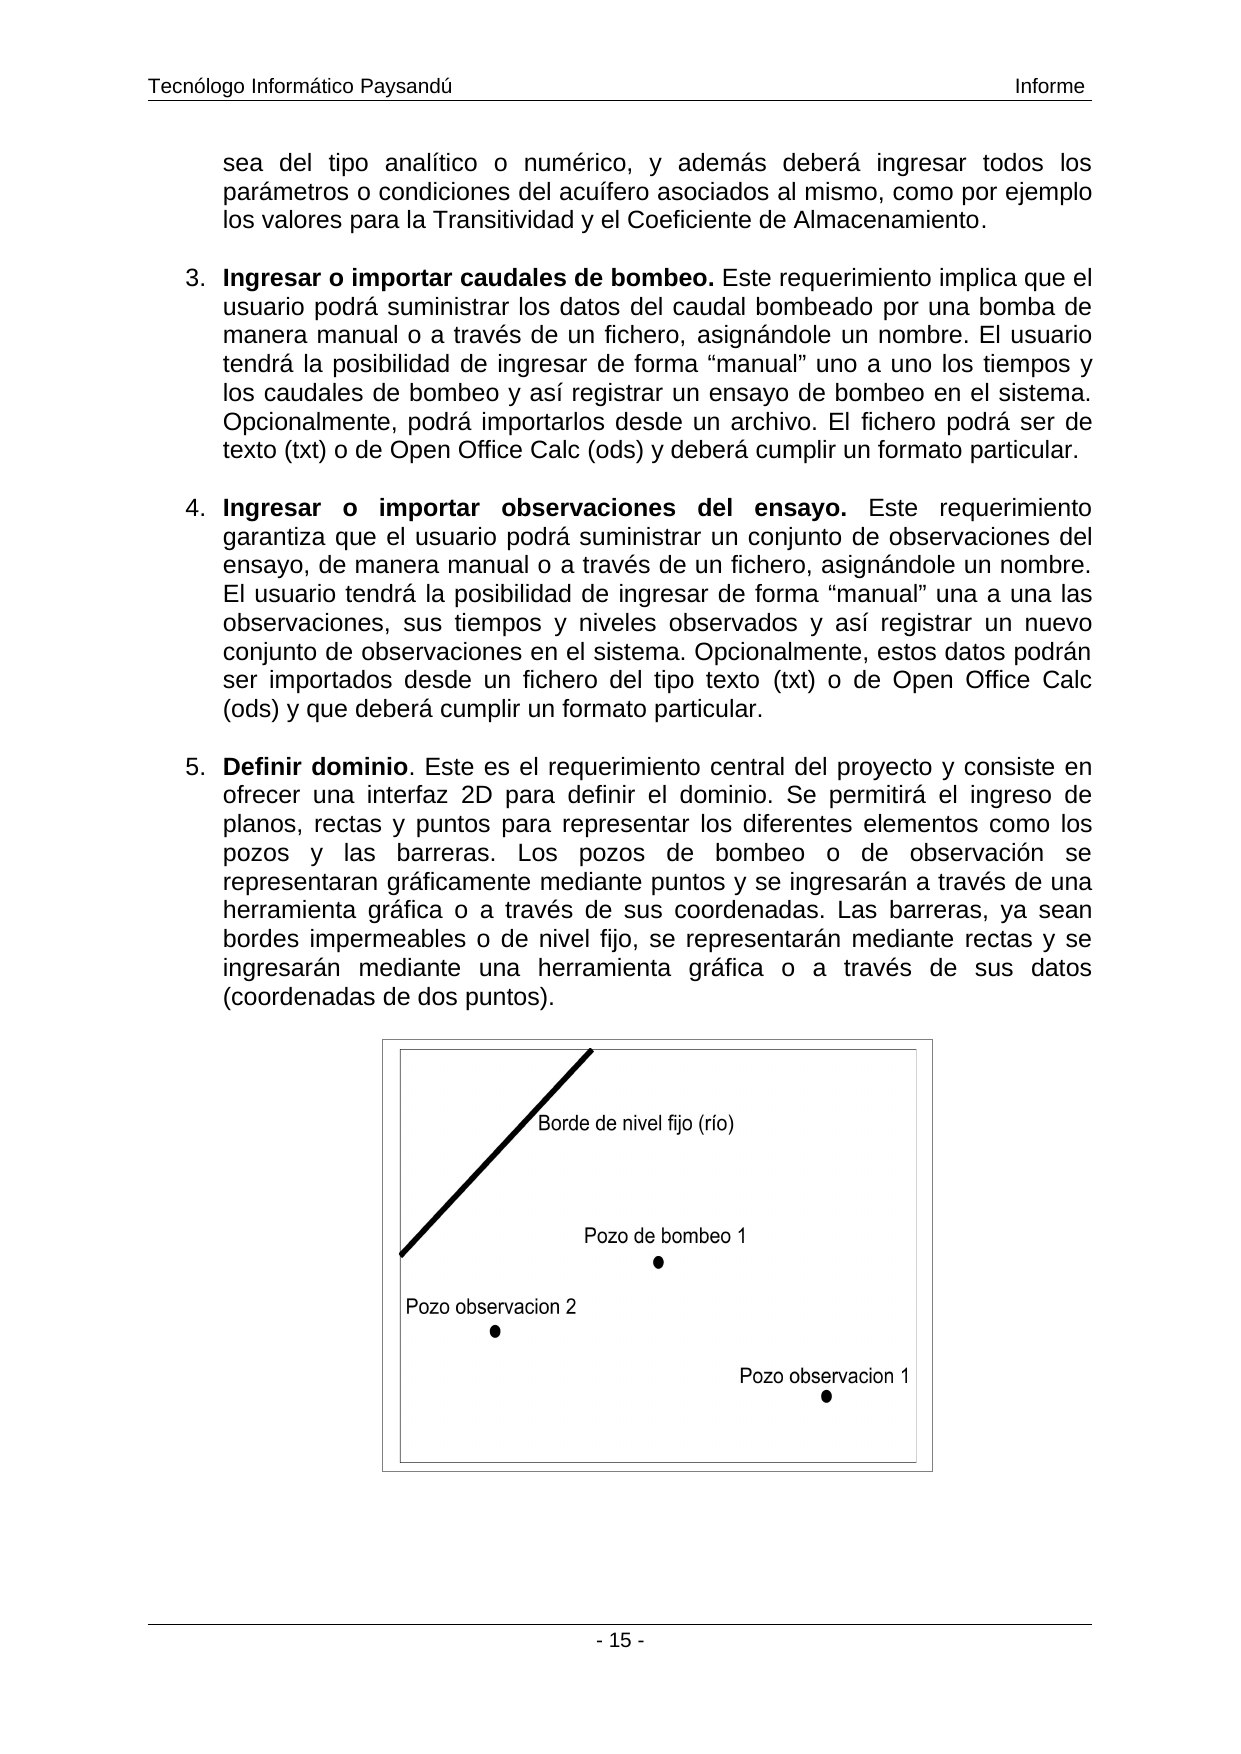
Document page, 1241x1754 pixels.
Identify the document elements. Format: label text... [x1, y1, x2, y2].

list sea del tipo analítico o numérico, y además deberá ingresar todos los parámetros o condiciones del acuífero asociados al mismo, como por ejemplo los valores para la Transitividad y el Coeficiente de Almacenamiento. [185, 148, 1092, 234]
list Ingresar o importar observaciones del ensayo. Este requerimiento garantiza que el usuario podrá suministrar un conjunto de observaciones del ensayo, de manera manual o a través de un fichero, asignándole un nombre. El usuario tendrá la posibilidad de ingresar de forma “manual” una a una las observaciones, sus tiempos y niveles observados y así registrar un nuevo conjunto de observaciones en el sistema. Opcionalmente, estos datos podrán ser importados desde un fichero del tipo texto (txt) o de Open Office Calc (ods) y que deberá cumplir un formato particular. [185, 493, 1092, 723]
picture [398, 1048, 917, 1463]
list Ingresar o importar caudales de bombeo. Este requerimiento implica que el usuario podrá suministrar los datos del caudal bombeado por una bomba de manera manual o a través de un fichero, asignándole un nombre. El usuario tendrá la posibilidad de ingresar de forma “manual” uno a uno los tiempos y los caudales de bombeo y así registrar un ensayo de bombeo en el sistema. Opcionalmente, podrá importarlos desde un archivo. El fichero podrá ser de texto (txt) o de Open Office Calc (ods) y deberá cumplir un formato particular. [185, 263, 1092, 464]
list Definir dominio. Este es el requerimiento central del proyecto y consiste en ofrecer una interfaz 2D para definir el dominio. Se permitirá el ingreso de planos, rectas y puntos para representar los diferentes elementos como los pozos y las barreras. Los pozos de bombeo o de observación se representaran gráficamente mediante puntos y se ingresarán a través de una herramienta gráfica o a través de sus coordenadas. Las barreras, ya sean bordes impermeables o de nivel fijo, se representarán mediante rectas y se ingresarán mediante una herramienta gráfica o a través de sus datos (coordenadas de dos puntos). [185, 751, 1092, 1010]
